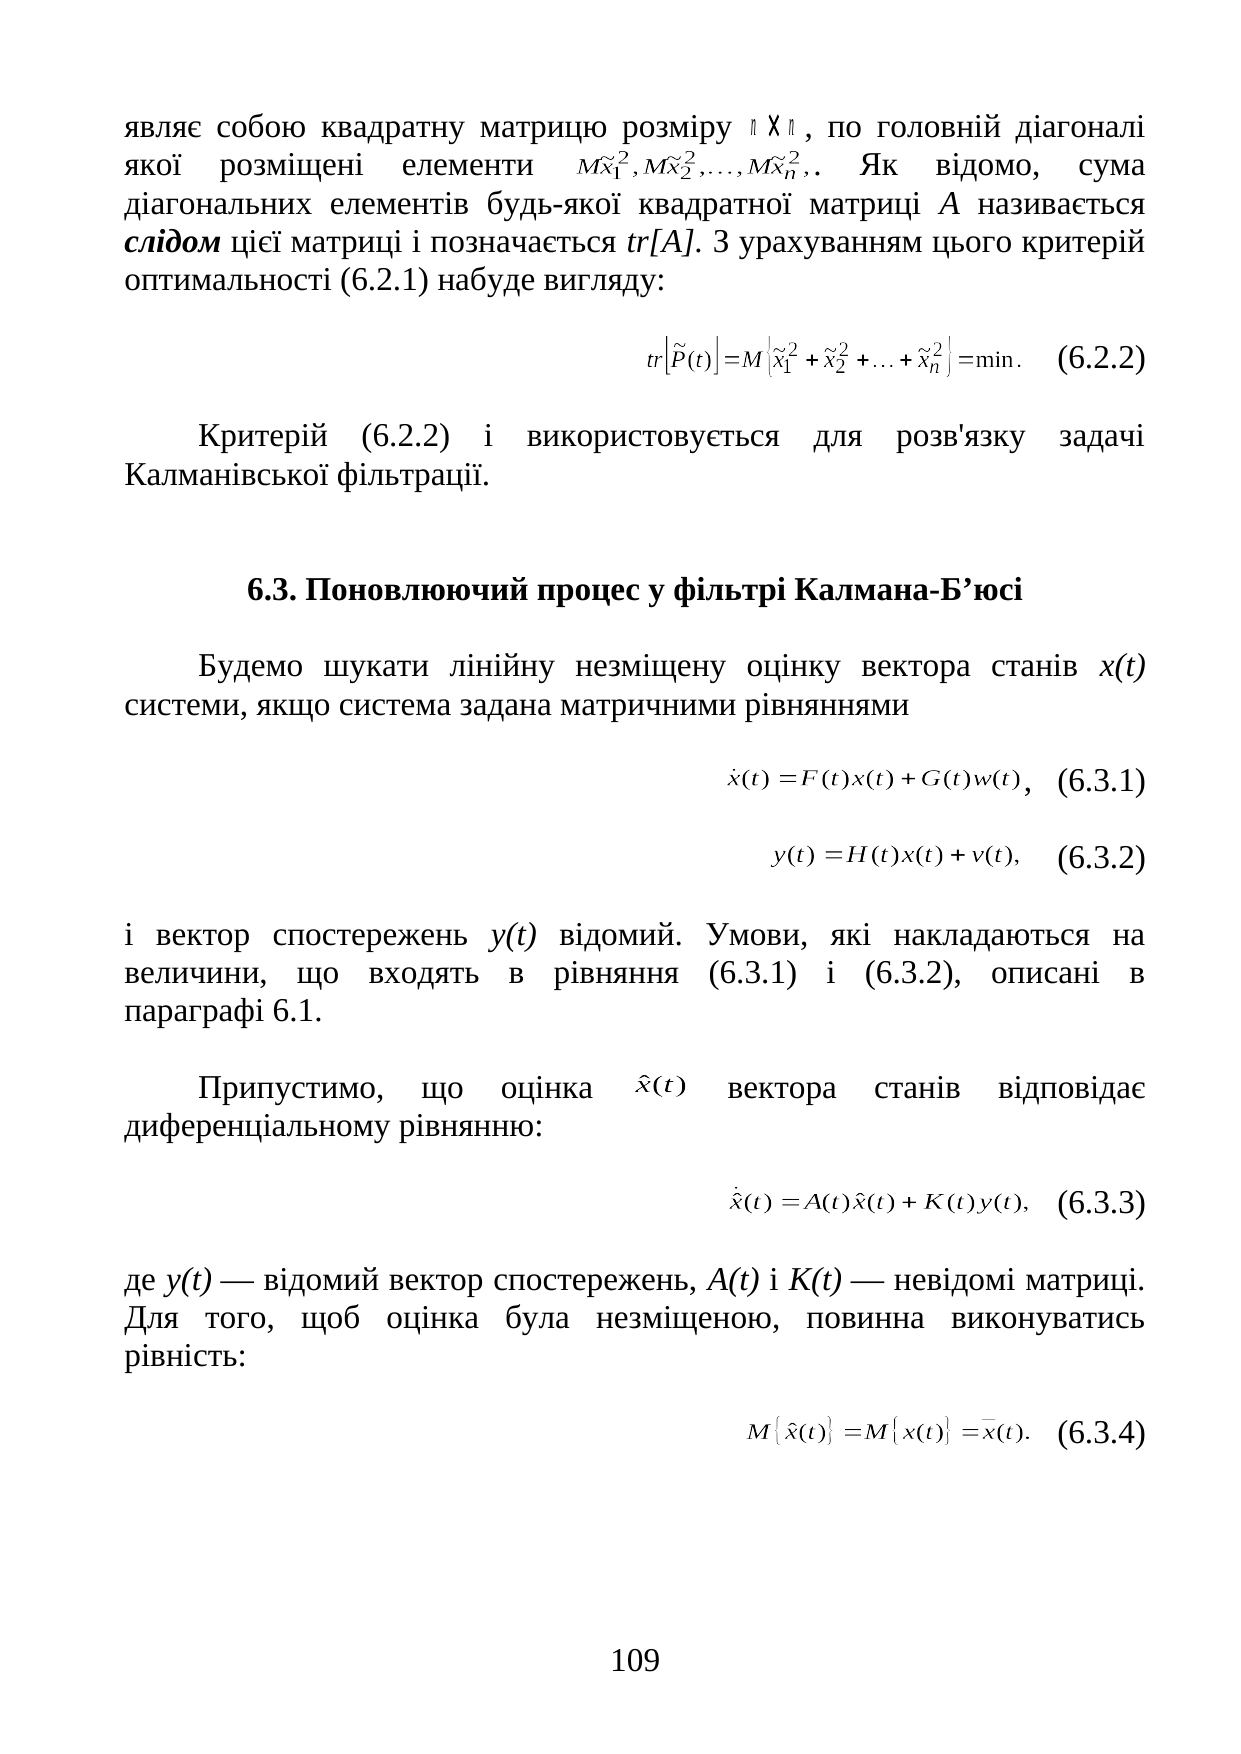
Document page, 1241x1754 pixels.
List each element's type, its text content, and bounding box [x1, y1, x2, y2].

text Припустимо, що оцiнка вектора станiв відповідає диференцiальному рiвнянню: [124, 1067, 1146, 1144]
text (6.2.2) [769, 336, 1146, 377]
text 6.3. Поновлюючий процес у фiльтрi Калмана-Б’юсi [124, 569, 1146, 607]
text , (6.3.1) [124, 760, 1146, 799]
text де y(t) — вiдомий вектор спостережень, A(t) i K(t) — невiдомi матрицi. Для того, щоб оцiнка була незмiщеною, повинна виконуватись рiвнiсть: [124, 1259, 1146, 1374]
text (6.3.3) [124, 1182, 1146, 1220]
text являє собою квадратну матрицю розмiру , по головнiй дiагоналi якої розмiщенi елементи . Як вiдомо, сума дiагональних елементiв будь-якої квадратної матрицi А називається слiдом цiєї матрицi i позначається tr[A]. З урахуванням цього критерiй оптимальностi (6.2.1) набуде вигляду: [124, 106, 1146, 298]
text (6.3.4) [124, 1412, 1146, 1450]
text Критерiй (6.2.2) i використовується для розв'язку задачi Калманiвської фiльтрацiї. [124, 415, 1146, 492]
text i вектор спостережень y(t) вiдомий. Умови, якi накладаються на величини, що входять в рiвняння (6.3.1) i (6.3.2), описанi в параграфi 6.1. [124, 914, 1146, 1029]
text Будемо шукати лiнiйну незмiщену оцiнку вектора станiв x(t) системи, якщо система задана матричними рiвняннями [124, 645, 1146, 722]
text [124, 336, 770, 377]
text (6.3.2) [124, 837, 1146, 875]
